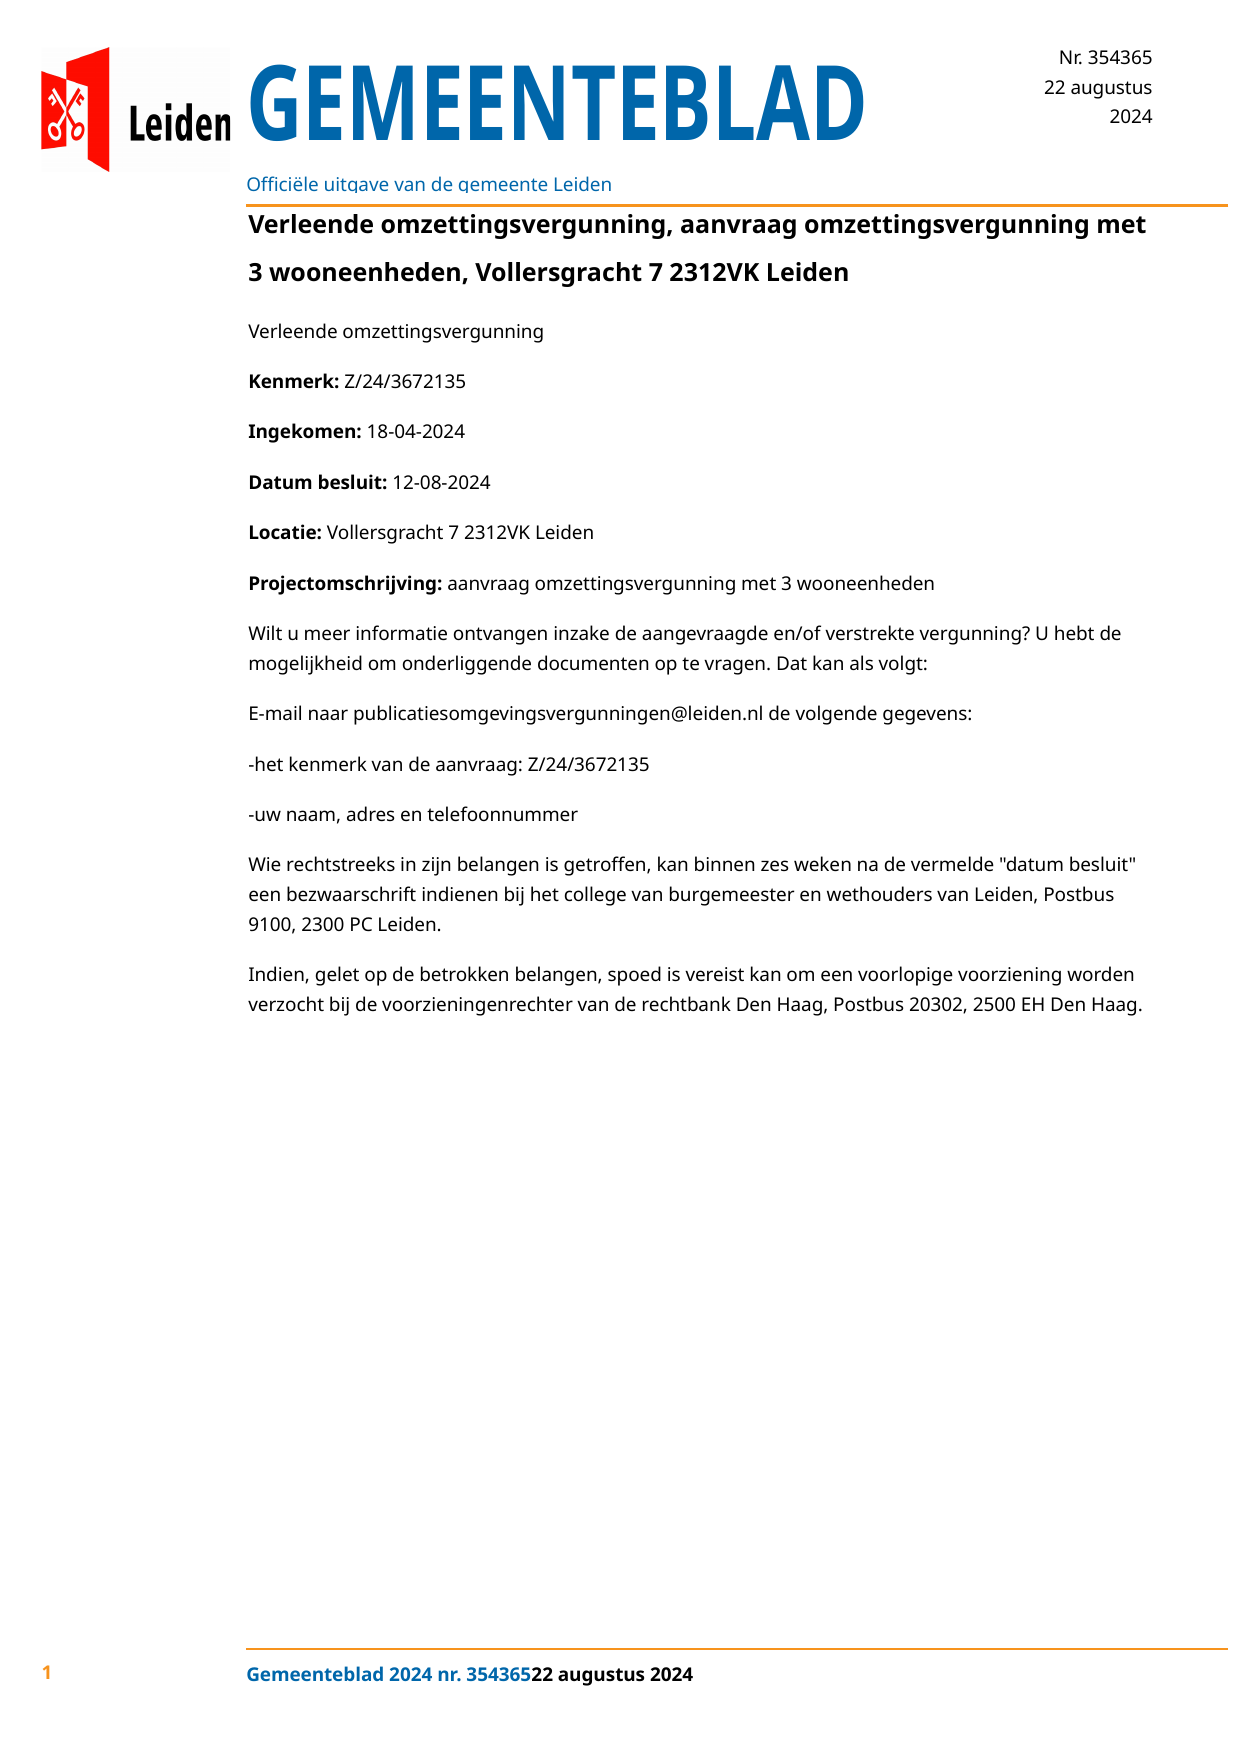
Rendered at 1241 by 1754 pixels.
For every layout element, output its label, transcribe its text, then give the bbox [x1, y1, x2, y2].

text Projectomschrijving: aanvraag omzettingsvergunning met 3 wooneenheden [248, 570, 1152, 596]
text -het kenmerk van de aanvraag: Z/24/3672135 [248, 751, 1152, 777]
text Wie rechtstreeks in zijn belangen is getroffen, kan binnen zes weken na de vermelde "datum besluit" een bezwaarschrift indienen bij het college van burgemeester en wethouders van Leiden, Postbus 9100, 2300 PC Leiden. [248, 852, 1152, 937]
text Ingekomen: 18-04-2024 [248, 419, 1152, 444]
picture [41, 47, 231, 172]
text Verleende omzettingsvergunning [248, 318, 1152, 344]
text Verleende omzettingsvergunning, aanvraag omzettingsvergunning met 3 wooneenheden, Vollersgracht 7 2312VK Leiden [248, 207, 1152, 288]
text Datum besluit: 12-08-2024 [248, 469, 1152, 495]
text Indien, gelet op de betrokken belangen, spoed is vereist kan om een voorlopige voorziening worden verzocht bij de voorzieningenrechter van de rechtbank Den Haag, Postbus 20302, 2500 EH Den Haag. [248, 961, 1152, 1017]
text Kenmerk: Z/24/3672135 [248, 368, 1152, 394]
text -uw naam, adres en telefoonnummer [248, 801, 1152, 827]
text E-mail naar publicatiesomgevingsvergunningen@leiden.nl de volgende gegevens: [248, 700, 1152, 726]
text Locatie: Vollersgracht 7 2312VK Leiden [248, 519, 1152, 545]
text Wilt u meer informatie ontvangen inzake de aangevraagde en/of verstrekte vergunning? U hebt de mogelijkheid om onderliggende documenten op te vragen. Dat kan als volgt: [248, 620, 1152, 676]
